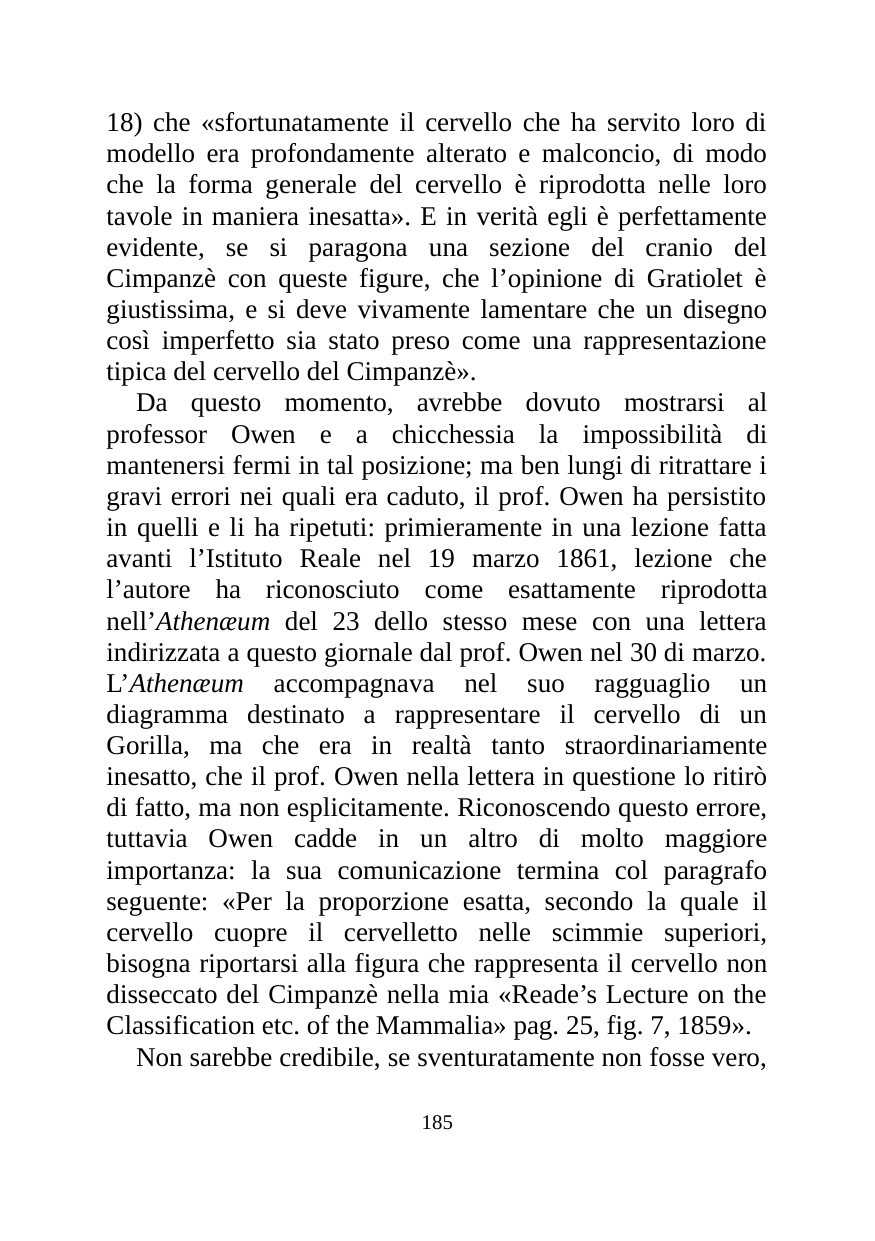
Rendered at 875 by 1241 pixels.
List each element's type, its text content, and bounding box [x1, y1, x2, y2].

text Da questo momento, avrebbe dovuto mostrarsi al professor Owen e a chicchessia la impossibilità di mantenersi fermi in tal posizione; ma ben lungi di ritrattare i gravi errori nei quali era caduto, il prof. Owen ha persistito in quelli e li ha ripetuti: primieramente in una lezione fatta avanti l’Istituto Reale nel 19 marzo 1861, lezione che l’autore ha riconosciuto come esattamente riprodotta nell’Athenæum del 23 dello stesso mese con una lettera indirizzata a questo giornale dal prof. Owen nel 30 di marzo. L’Athenæum accompagnava nel suo ragguaglio un diagramma destinato a rappresentare il cervello di un Gorilla, ma che era in realtà tanto straordinariamente inesatto, che il prof. Owen nella lettera in questione lo ritirò di fatto, ma non esplicitamente. Riconoscendo questo errore, tuttavia Owen cadde in un altro di molto maggiore importanza: la sua comunicazione termina col paragrafo seguente: «Per la proporzione esatta, secondo la quale il cervello cuopre il cervelletto nelle scimmie superiori, bisogna riportarsi alla figura che rappresenta il cervello non disseccato del Cimpanzè nella mia «Reade’s Lecture on the Classification etc. of the Mammalia» pag. 25, fig. 7, 1859». [106, 387, 768, 1041]
text 18) che «sfortunatamente il cervello che ha servito loro di modello era profondamente alterato e malconcio, di modo che la forma generale del cervello è riprodotta nelle loro tavole in maniera inesatta». E in verità egli è perfettamente evidente, se si paragona una sezione del cranio del Cimpanzè con queste figure, che l’opinione di Gratiolet è giustissima, e si deve vivamente lamentare che un disegno così imperfetto sia stato preso come una rappresentazione tipica del cervello del Cimpanzè». [106, 106, 768, 387]
text Non sarebbe credibile, se sventuratamente non fosse vero, [106, 1041, 768, 1072]
